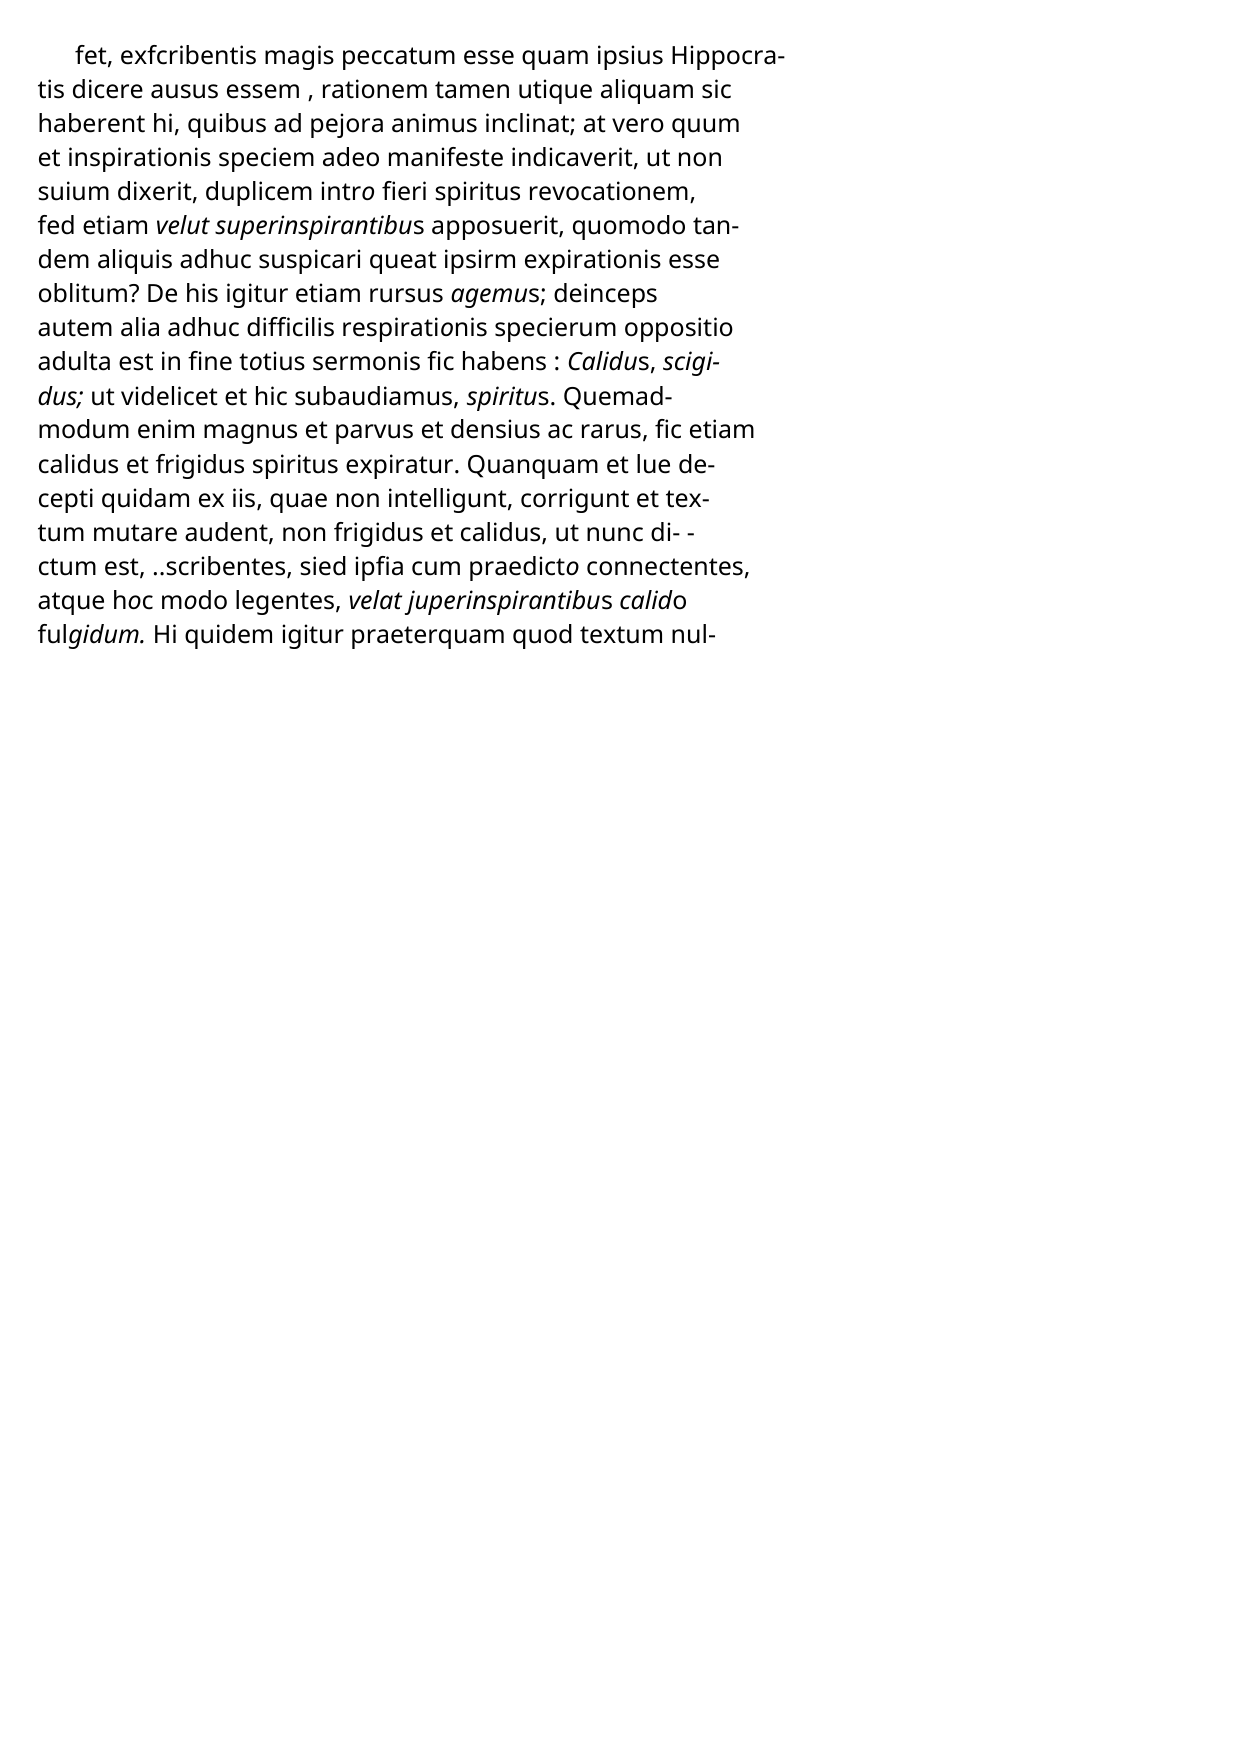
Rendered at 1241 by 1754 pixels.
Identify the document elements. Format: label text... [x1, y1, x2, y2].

text fet, exfcribentis magis peccatum esse quam ipsius Hippocra- tis dicere ausus essem , rationem tamen utique aliquam sic haberent hi, quibus ad pejora animus inclinat; at vero quum et inspirationis speciem adeo manifeste indicaverit, ut non suium dixerit, duplicem intro fieri spiritus revocationem, fed etiam velut superinspirantibus apposuerit, quomodo tan- dem aliquis adhuc suspicari queat ipsirm expirationis esse oblitum? De his igitur etiam rursus agemus; deinceps autem alia adhuc difficilis respirationis specierum oppositio adulta est in fine totius sermonis fic habens : Calidus, scigi- dus; ut videlicet et hic subaudiamus, spiritus. Quemad- modum enim magnus et parvus et densius ac rarus, fic etiam calidus et frigidus spiritus expiratur. Quanquam et lue de- cepti quidam ex iis, quae non intelligunt, corrigunt et tex- tum mutare audent, non frigidus et calidus, ut nunc di- - ctum est, ..scribentes, sied ipfia cum praedicto connectentes, atque hoc modo legentes, velat juperinspirantibus calido fulgidum. Hi quidem igitur praeterquam quod textum nul- [37, 37, 1203, 651]
